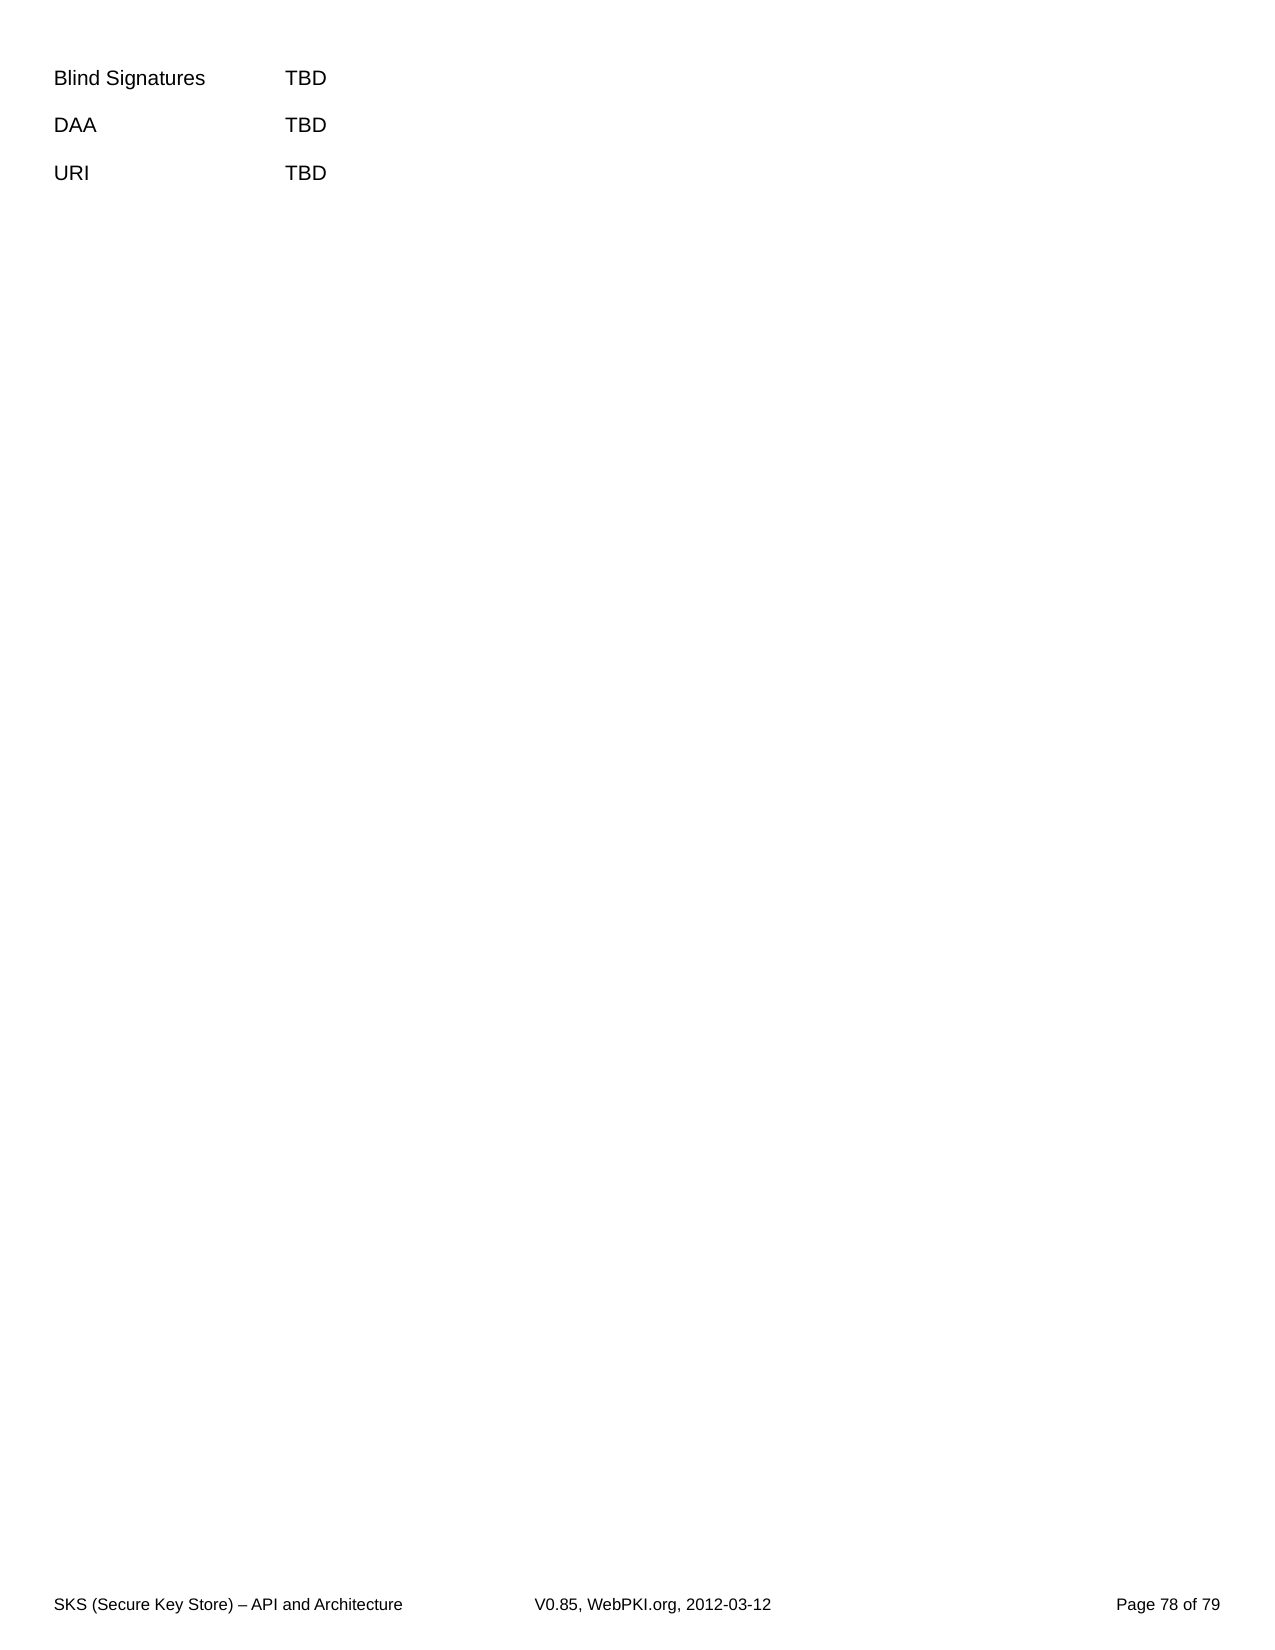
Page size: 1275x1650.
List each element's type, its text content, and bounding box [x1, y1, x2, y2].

table_cell Blind Signatures [54, 66, 285, 113]
table_cell TBD [285, 66, 1221, 113]
table_cell DAA [54, 113, 285, 161]
table_cell TBD [285, 161, 1221, 208]
table_cell URI [54, 161, 285, 208]
table_cell TBD [285, 113, 1221, 161]
